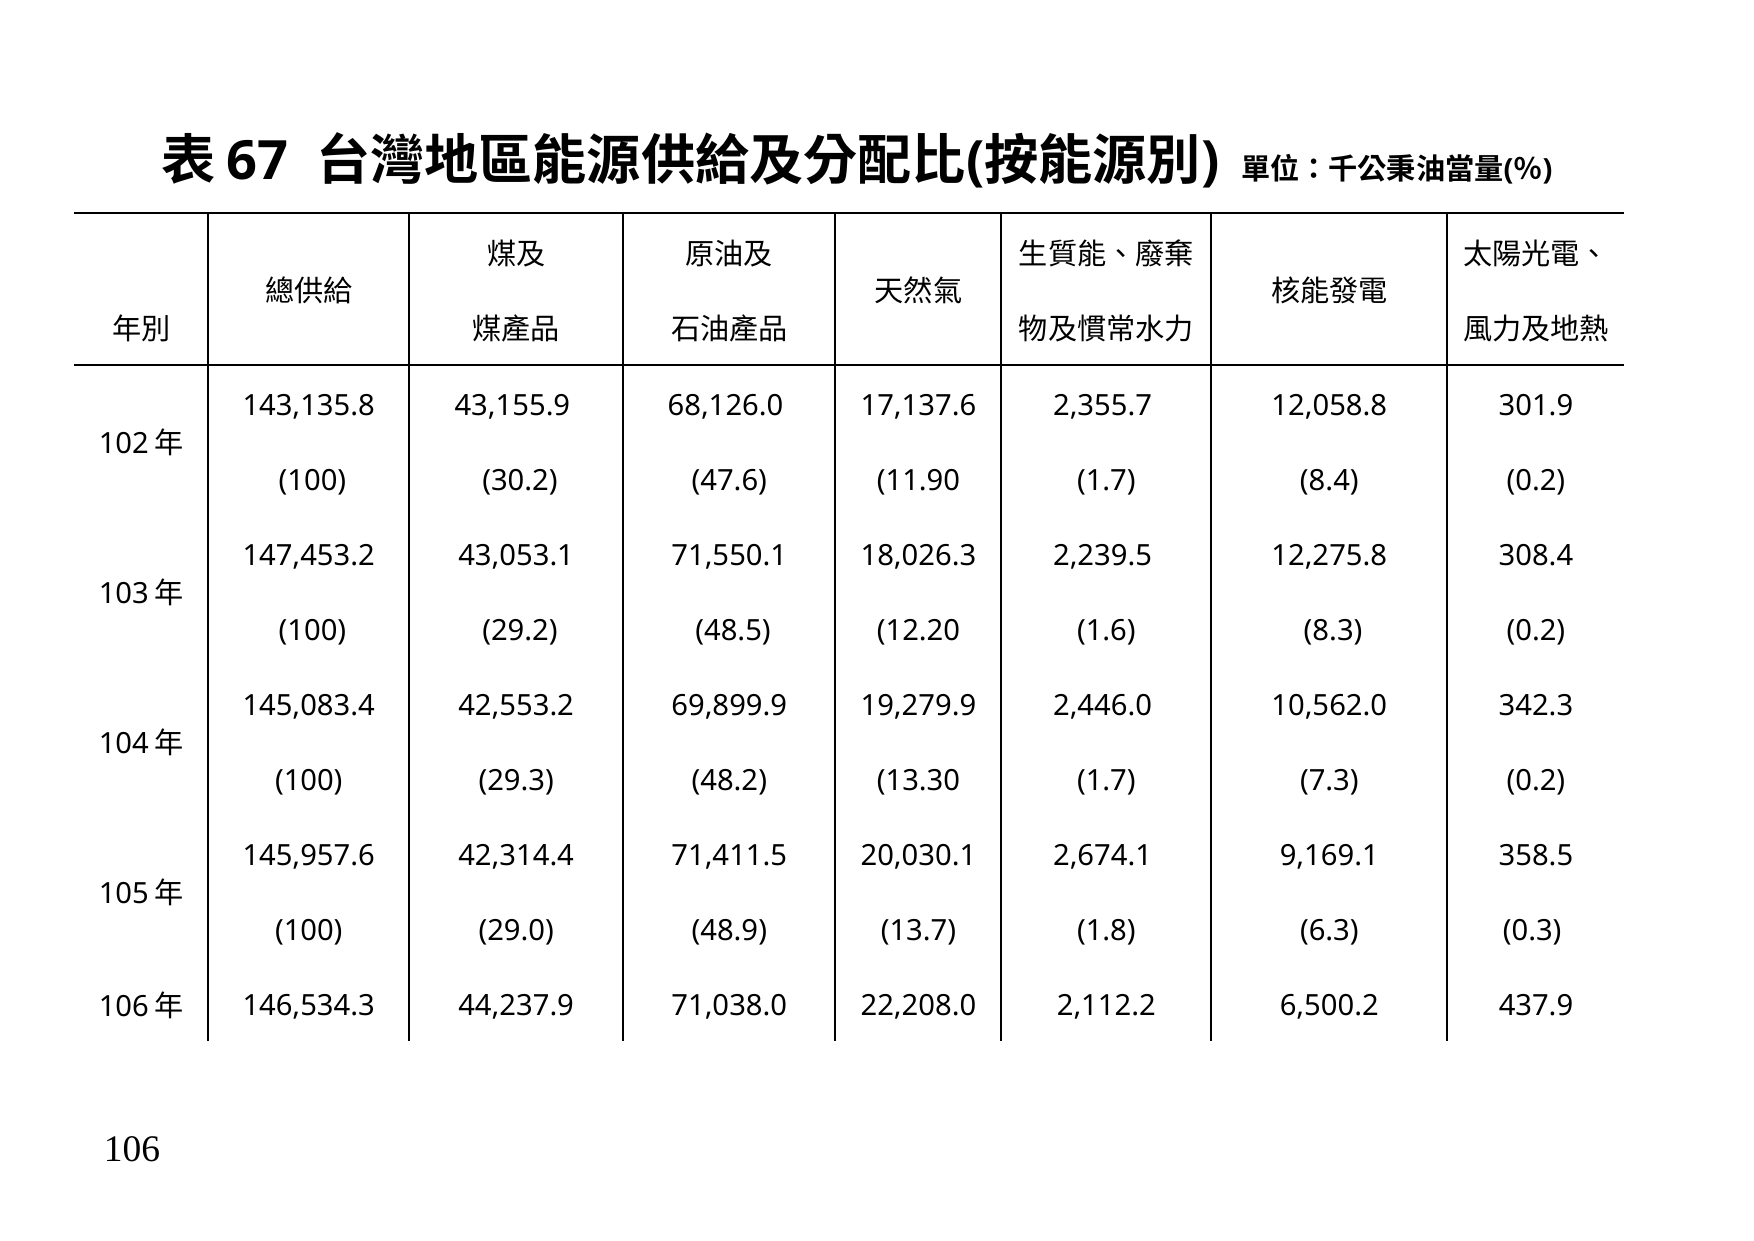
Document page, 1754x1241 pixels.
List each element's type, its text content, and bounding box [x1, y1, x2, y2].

table_cell 42,553.2 [410, 666, 622, 741]
table_cell 20,030.1 [836, 816, 1000, 891]
table_cell (100) [209, 891, 408, 966]
table_cell (100) [209, 441, 408, 516]
table_cell 145,957.6 [209, 816, 408, 891]
table_cell 10,562.0 [1212, 666, 1446, 741]
table_header 生質能、廢棄物及慣常水力 [1002, 214, 1210, 364]
table_cell (13.7) [836, 891, 1000, 966]
table_cell (12.20 [836, 591, 1000, 666]
table_cell 2,239.5 [1002, 516, 1210, 591]
table_cell (29.0) [410, 891, 622, 966]
table_cell 342.3 [1448, 666, 1624, 741]
table_cell 143,135.8 [209, 366, 408, 441]
table_cell (8.3) [1212, 591, 1446, 666]
table_cell 68,126.0 [624, 366, 834, 441]
table_cell 2,112.2 [1002, 966, 1210, 1041]
table_cell (48.5) [624, 591, 834, 666]
table_cell (0.2) [1448, 591, 1624, 666]
table_cell (7.3) [1212, 741, 1446, 816]
table_cell (100) [209, 591, 408, 666]
table_cell (1.8) [1002, 891, 1210, 966]
table_cell 43,155.9 [410, 366, 622, 441]
table_cell (11.90 [836, 441, 1000, 516]
table_cell 146,534.3 [209, 966, 408, 1041]
table_cell 145,083.4 [209, 666, 408, 741]
table_cell 44,237.9 [410, 966, 622, 1041]
table_cell (48.2) [624, 741, 834, 816]
table_header 總供給 [209, 214, 408, 364]
table_cell (30.2) [410, 441, 622, 516]
table_cell (0.2) [1448, 741, 1624, 816]
table_cell 9,169.1 [1212, 816, 1446, 891]
table_header 核能發電 [1212, 214, 1446, 364]
table_header 天然氣 [836, 214, 1000, 364]
table_cell 69,899.9 [624, 666, 834, 741]
table_cell (1.6) [1002, 591, 1210, 666]
table_cell 43,053.1 [410, 516, 622, 591]
table_cell 301.9 [1448, 366, 1624, 441]
table_cell 71,550.1 [624, 516, 834, 591]
table_cell 2,355.7 [1002, 366, 1210, 441]
table_cell (48.9) [624, 891, 834, 966]
table_cell 12,058.8 [1212, 366, 1446, 441]
table_cell 2,446.0 [1002, 666, 1210, 741]
table_cell 22,208.0 [836, 966, 1000, 1041]
table_cell 42,314.4 [410, 816, 622, 891]
table_cell 71,038.0 [624, 966, 834, 1041]
table_cell (13.30 [836, 741, 1000, 816]
table_cell (6.3) [1212, 891, 1446, 966]
table_header 煤及 煤產品 [410, 214, 622, 364]
table_cell 147,453.2 [209, 516, 408, 591]
table_cell 12,275.8 [1212, 516, 1446, 591]
table_cell (29.2) [410, 591, 622, 666]
table_cell (1.7) [1002, 741, 1210, 816]
table_cell 104年 [74, 666, 207, 816]
table_cell (8.4) [1212, 441, 1446, 516]
table_cell (47.6) [624, 441, 834, 516]
subtitle 表67 台灣地區能源供給及分配比(按能源別) 單位：千公秉油當量(％) [74, 99, 1639, 212]
table_cell 71,411.5 [624, 816, 834, 891]
table_header 太陽光電、風力及地熱 [1448, 214, 1624, 364]
table_cell 2,674.1 [1002, 816, 1210, 891]
table_cell 105年 [74, 816, 207, 966]
table_cell 308.4 [1448, 516, 1624, 591]
table_cell 17,137.6 [836, 366, 1000, 441]
table_cell 19,279.9 [836, 666, 1000, 741]
table_cell (100) [209, 741, 408, 816]
table_cell (29.3) [410, 741, 622, 816]
table_cell (1.7) [1002, 441, 1210, 516]
table_header 原油及 石油產品 [624, 214, 834, 364]
table_cell (0.2) [1448, 441, 1624, 516]
table_cell 358.5 [1448, 816, 1624, 891]
table_header 年別 [74, 214, 207, 364]
table_cell 437.9 [1448, 966, 1624, 1041]
table_cell 103年 [74, 516, 207, 666]
table_cell 18,026.3 [836, 516, 1000, 591]
table_cell 6,500.2 [1212, 966, 1446, 1041]
table_cell (0.3) [1448, 891, 1624, 966]
table_cell 102年 [74, 366, 207, 516]
table_cell 106年 [74, 966, 207, 1041]
